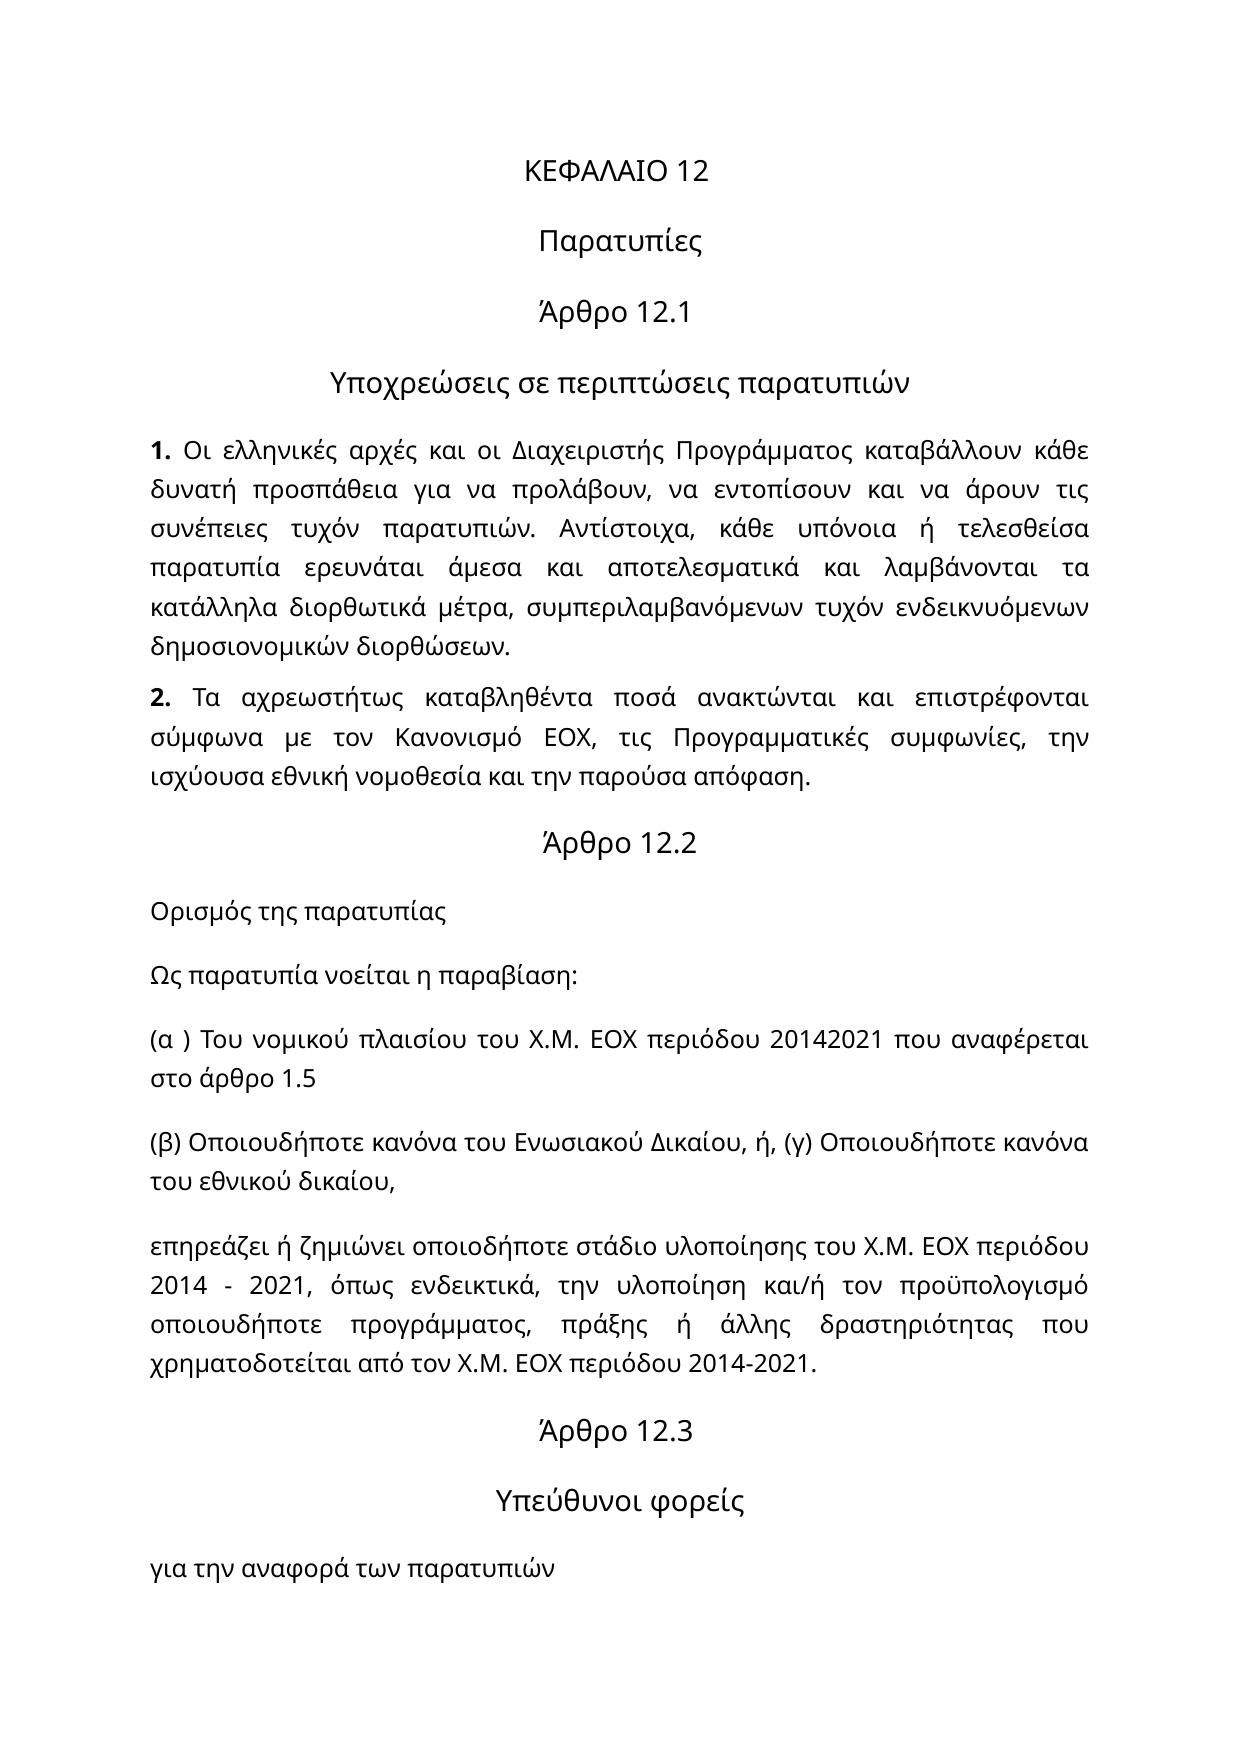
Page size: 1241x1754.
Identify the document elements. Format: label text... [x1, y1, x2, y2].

subtitle Υποχρεώσεις σε περιπτώσεις παρατυπιών [150, 362, 1090, 402]
subtitle Άρθρο 12.2 [150, 822, 1090, 862]
text (β) Οποιουδήποτε κανόνα του Ενωσιακού Δικαίου, ή, (γ) Οποιουδήποτε κανόνα του εθνικού δικαίου, [150, 1125, 1090, 1198]
subtitle Παρατυπίες [150, 221, 1090, 260]
subtitle Άρθρο 12.3 [150, 1410, 1090, 1449]
text 2. Τα αχρεωστήτως καταβληθέντα ποσά ανακτώνται και επιστρέφονται σύμφωνα με τον Κανονισμό ΕΟΧ, τις Προγραμματικές συμφωνίες, την ισχύουσα εθνική νομοθεσία και την παρούσα απόφαση. [150, 680, 1090, 792]
subtitle Άρθρο 12.1 [150, 291, 1090, 331]
text για την αναφορά των παρατυπιών [150, 1551, 1090, 1585]
text Ως παρατυπία νοείται η παραβίαση: [150, 957, 1090, 991]
text (α ) Του νομικού πλαισίου του Χ.Μ. ΕΟΧ περιόδου 20142021 που αναφέρεται στο άρθρο 1.5 [150, 1021, 1090, 1095]
subtitle Υπεύθυνοι φορείς [150, 1480, 1090, 1520]
text επηρεάζει ή ζημιώνει οποιοδήποτε στάδιο υλοποίησης του Χ.Μ. ΕΟΧ περιόδου 2014 - 2021, όπως ενδεικτικά, την υλοποίηση και/ή τον προϋπολογισμό οποιουδήποτε προγράμματος, πράξης ή άλλης δραστηριότητας που χρηματοδοτείται από τον Χ.Μ. ΕΟΧ περιόδου 2014-2021. [150, 1228, 1090, 1380]
text Ορισμός της παρατυπίας [150, 893, 1090, 927]
subtitle ΚΕΦΑΛΑΙΟ 12 [150, 150, 1090, 190]
text 1. Οι ελληνικές αρχές και οι Διαχειριστής Προγράμματος καταβάλλουν κάθε δυνατή προσπάθεια για να προλάβουν, να εντοπίσουν και να άρουν τις συνέπειες τυχόν παρατυπιών. Αντίστοιχα, κάθε υπόνοια ή τελεσθείσα παρατυπία ερευνάται άμεσα και αποτελεσματικά και λαμβάνονται τα κατάλληλα διορθωτικά μέτρα, συμπεριλαμβανόμενων τυχόν ενδεικνυόμενων δημοσιονομικών διορθώσεων. [150, 432, 1090, 662]
